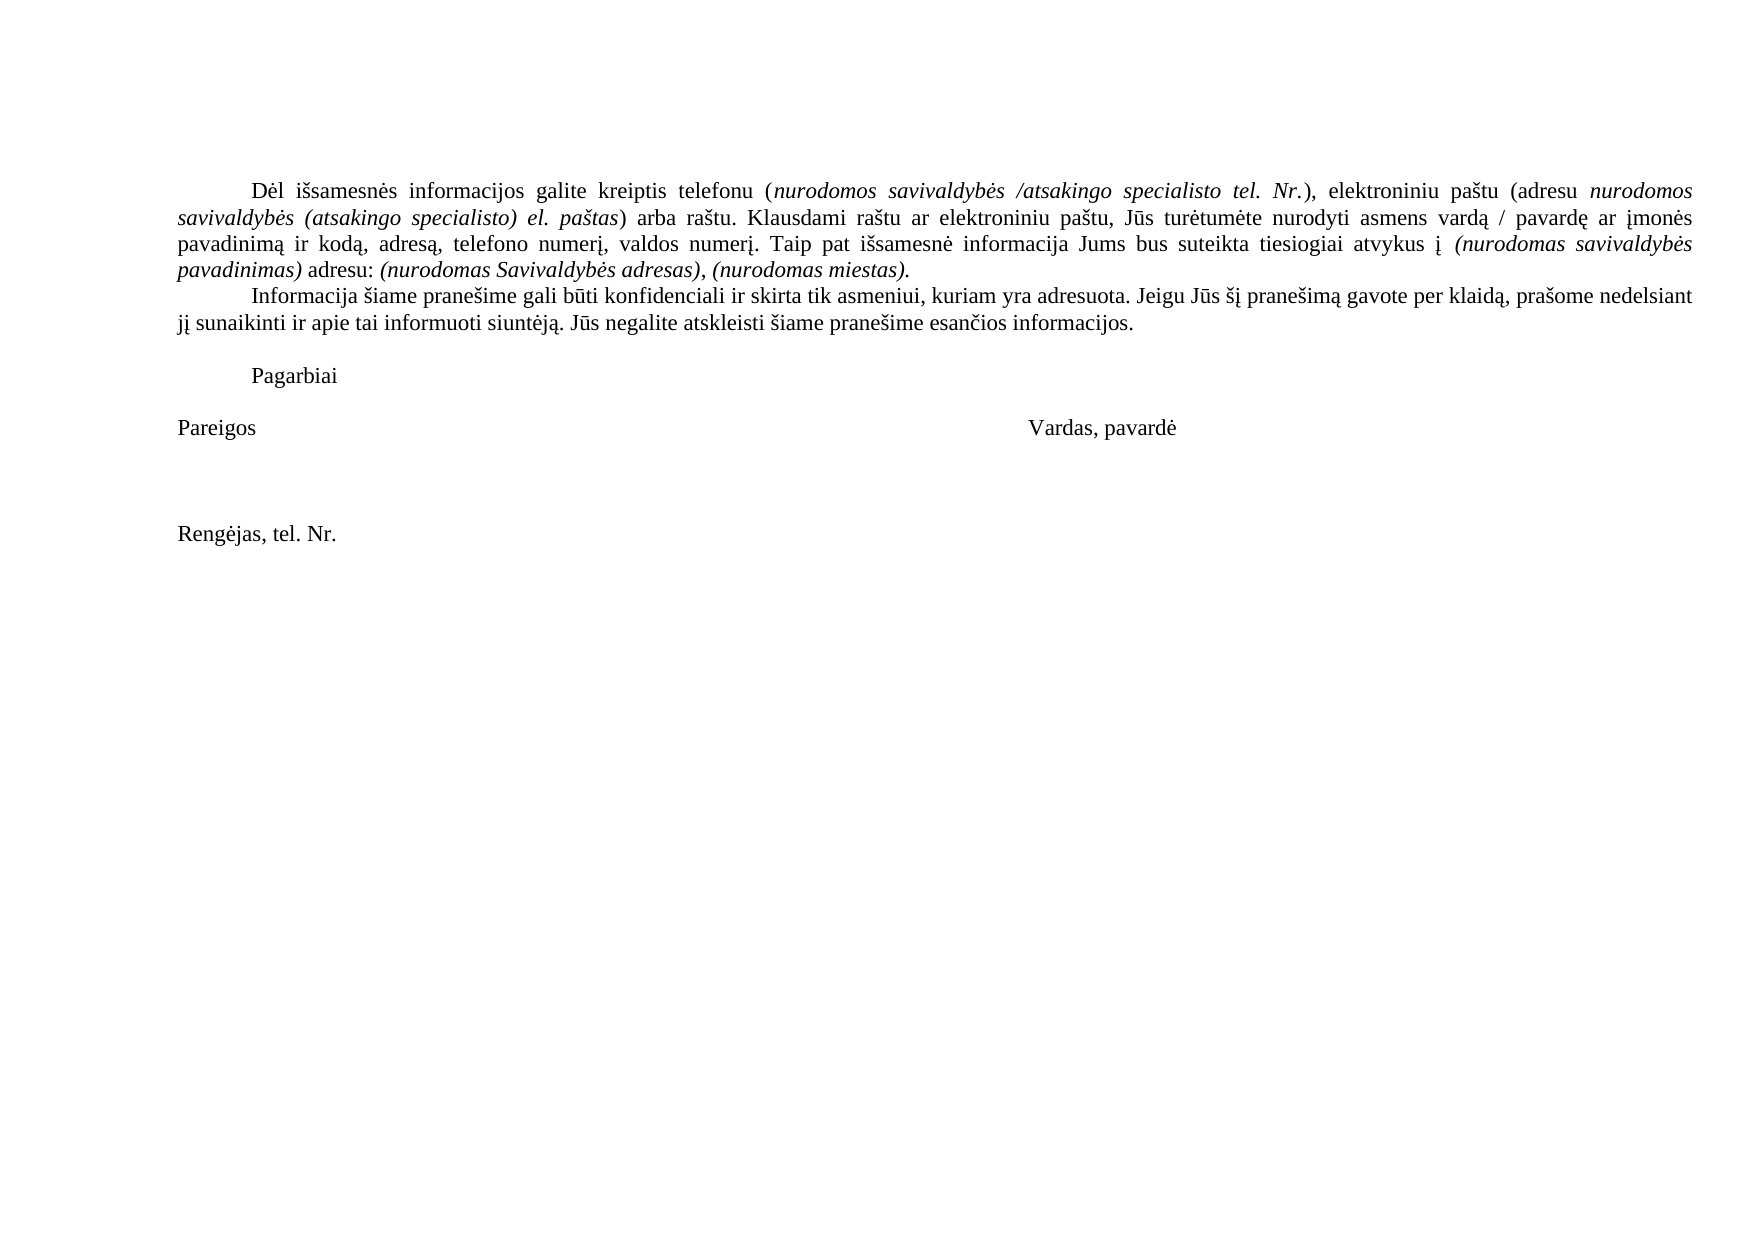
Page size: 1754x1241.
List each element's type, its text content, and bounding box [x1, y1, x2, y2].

text Dėl išsamesnės informacijos galite kreiptis telefonu (nurodomos savivaldybės /atsakingo specialisto tel. Nr.), elektroniniu paštu (adresu nurodomos savivaldybės (atsakingo specialisto) el. paštas) arba raštu. Klausdami raštu ar elektroniniu paštu, Jūs turėtumėte nurodyti asmens vardą / pavardę ar įmonės pavadinimą ir kodą, adresą, telefono numerį, valdos numerį. Taip pat išsamesnė informacija Jums bus suteikta tiesiogiai atvykus į (nurodomas savivaldybės pavadinimas) adresu: (nurodomas Savivaldybės adresas), (nurodomas miestas). [177, 177, 1695, 283]
text Pareigos Vardas, pavardė [177, 414, 1695, 441]
text Pagarbiai [177, 362, 1695, 388]
text Informacija šiame pranešime gali būti konfidenciali ir skirta tik asmeniui, kuriam yra adresuota. Jeigu Jūs šį pranešimą gavote per klaidą, prašome nedelsiant jį sunaikinti ir apie tai informuoti siuntėją. Jūs negalite atskleisti šiame pranešime esančios informacijos. [177, 283, 1695, 335]
text Rengėjas, tel. Nr. [177, 520, 1695, 546]
